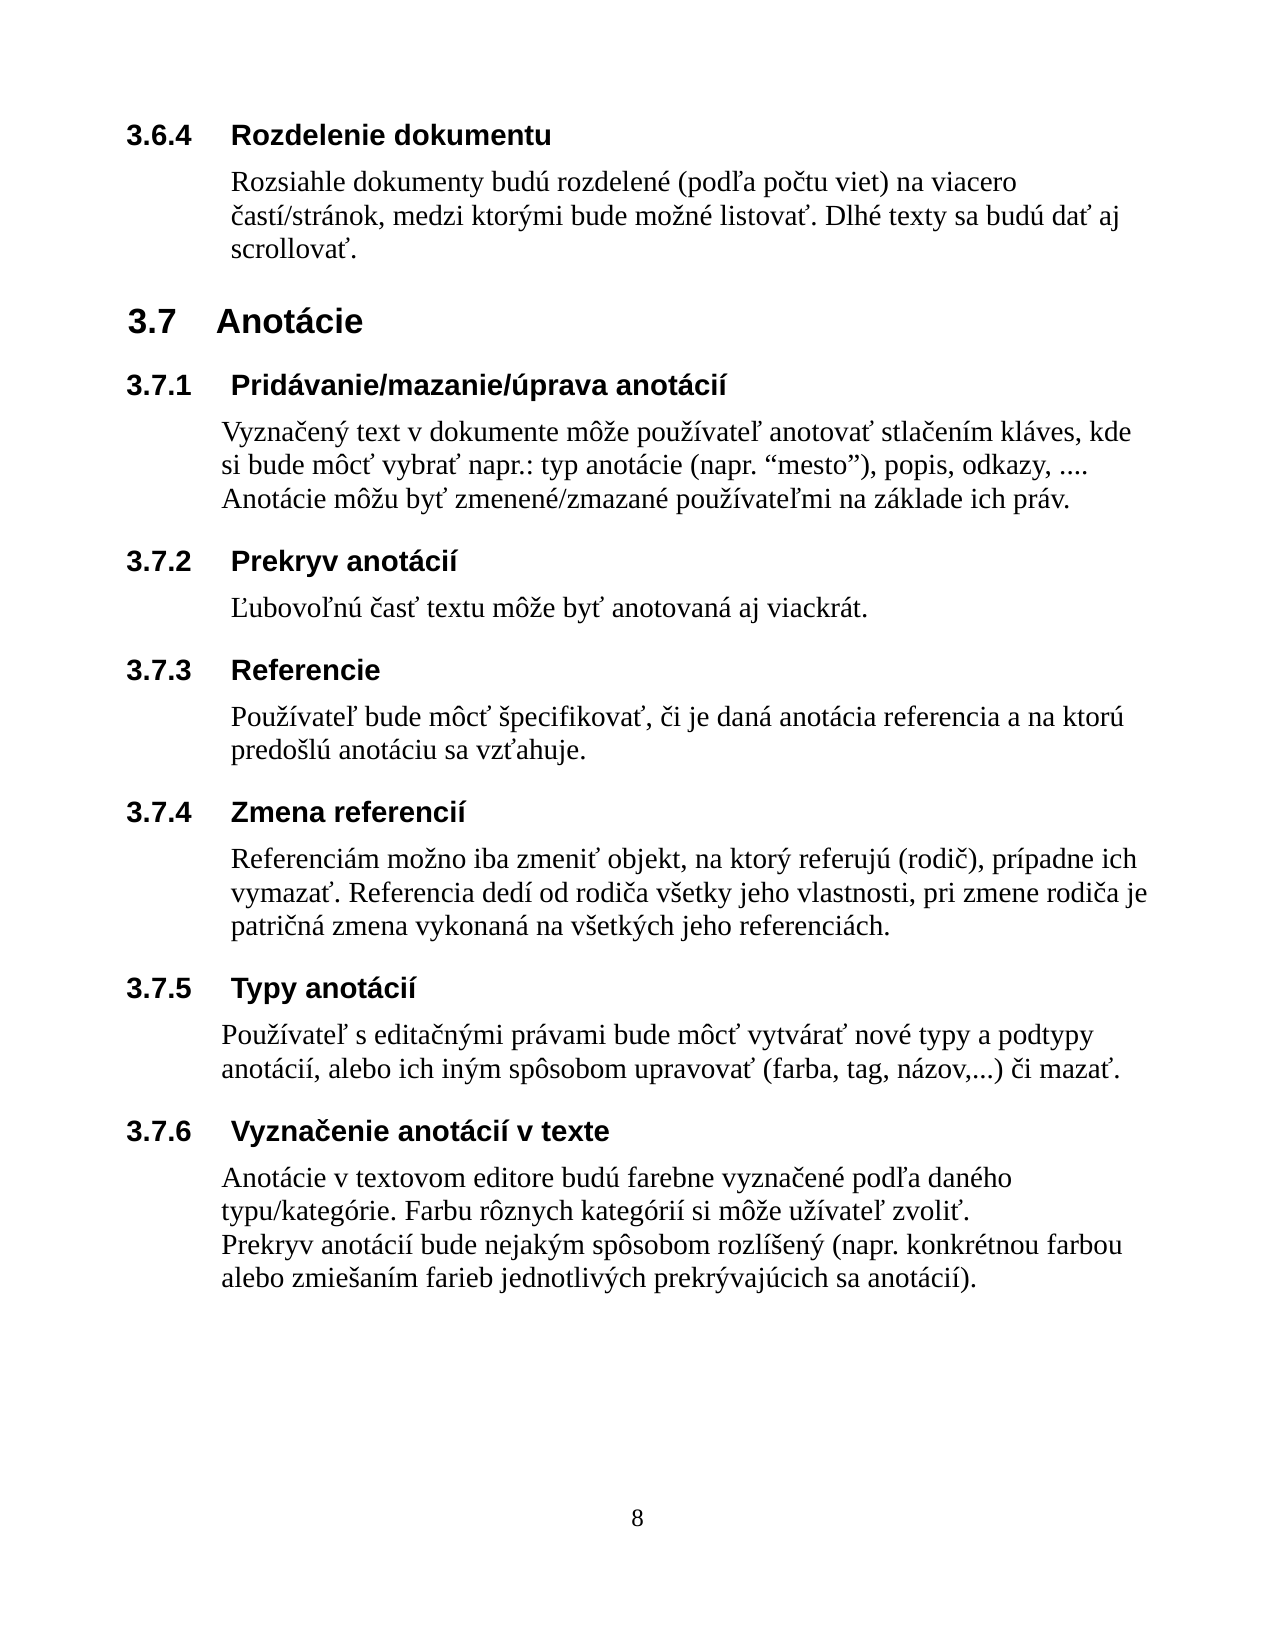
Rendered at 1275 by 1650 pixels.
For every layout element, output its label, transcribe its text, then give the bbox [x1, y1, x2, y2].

list Anotácie v textovom editore budú farebne vyznačené podľa daného typu/kategórie. Farbu rôznych kategórií si môže užívateľ zvoliť. [184, 1160, 1157, 1227]
subtitle Prekryv anotácií [118, 544, 1157, 577]
list Používateľ bude môcť špecifikovať, či je daná anotácia referencia a na ktorú predošlú anotáciu sa vzťahuje. [193, 699, 1157, 766]
text Ľubovoľnú časť textu môže byť anotovaná aj viackrát. [231, 590, 1157, 623]
subtitle Pridávanie/mazanie/úprava anotácií [118, 368, 1157, 401]
subtitle Zmena referencií [118, 795, 1157, 829]
subtitle Referencie [118, 653, 1157, 686]
subtitle Rozdelenie dokumentu [118, 118, 1157, 152]
text Rozsiahle dokumenty budú rozdelené (podľa počtu viet) na viacero častí/stránok, medzi ktorými bude možné listovať. Dlhé texty sa budú dať aj scrollovať. [231, 164, 1157, 265]
subtitle Vyznačenie anotácií v texte [118, 1114, 1157, 1147]
subtitle Typy anotácií [118, 971, 1157, 1005]
text Vyznačený text v dokumente môže používateľ anotovať stlačením kláves, kde si bude môcť vybrať napr.: typ anotácie (napr. “mesto”), popis, odkazy, .... Anotácie môžu byť zmenené/zmazané používateľmi na základe ich práv. [221, 414, 1157, 514]
subtitle Anotácie [118, 300, 1157, 341]
text Referenciám možno iba zmeniť objekt, na ktorý referujú (rodič), prípadne ich vymazať. Referencia dedí od rodiča všetky jeho vlastnosti, pri zmene rodiča je patričná zmena vykonaná na všetkých jeho referenciách. [231, 841, 1157, 942]
text Používateľ s editačnými právami bude môcť vytvárať nové typy a podtypy anotácií, alebo ich iným spôsobom upravovať (farba, tag, názov,...) či mazať. [221, 1017, 1157, 1084]
list Prekryv anotácií bude nejakým spôsobom rozlíšený (napr. konkrétnou farbou alebo zmiešaním farieb jednotlivých prekrývajúcich sa anotácií). [221, 1227, 1157, 1294]
